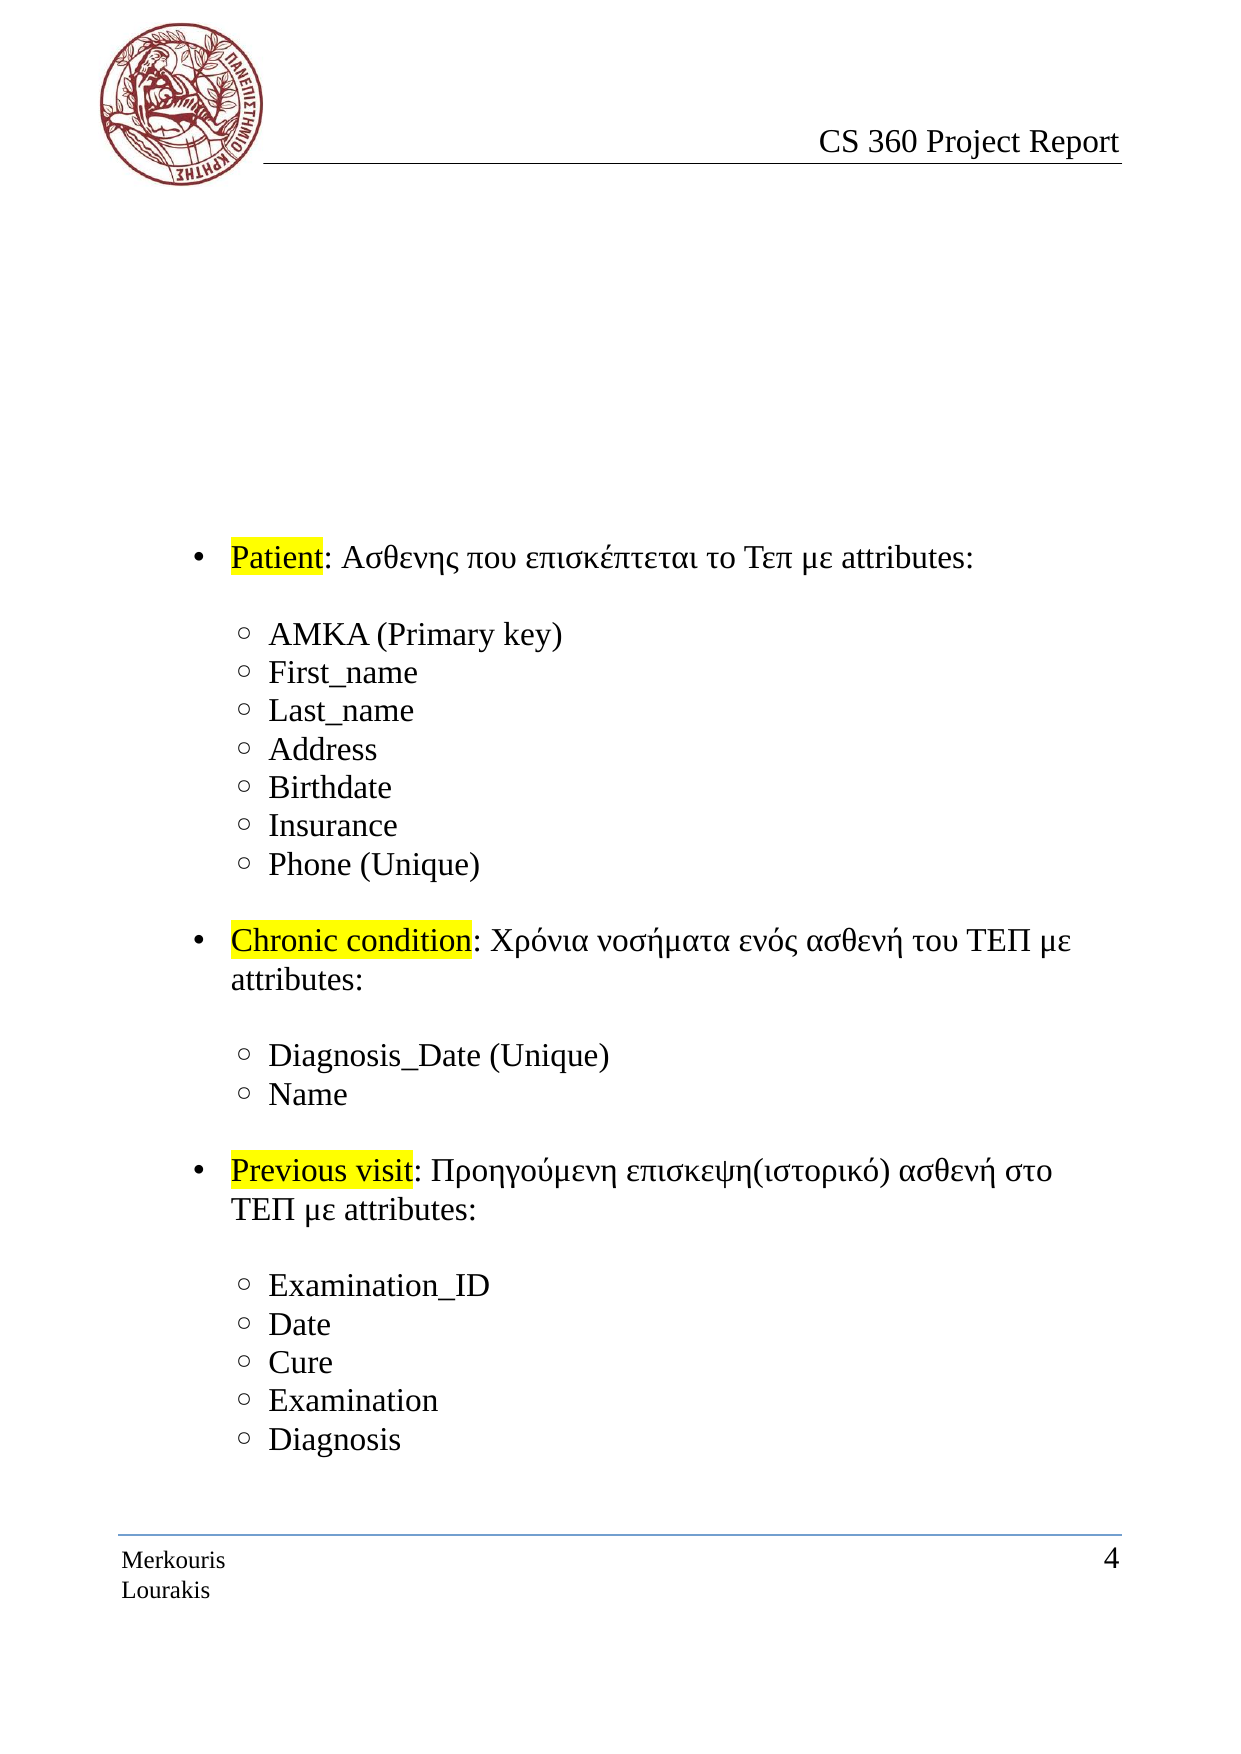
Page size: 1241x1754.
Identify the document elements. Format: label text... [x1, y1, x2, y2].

list First_name [231, 652, 1122, 690]
list Phone (Unique) [231, 844, 1122, 882]
list Last_name [231, 690, 1122, 729]
list Diagnosis_Date (Unique) [231, 1035, 1122, 1074]
list Date [231, 1304, 1122, 1342]
list Diagnosis [231, 1419, 1122, 1457]
list AMKA (Primary key) [231, 614, 1122, 652]
picture [98, 22, 264, 187]
list Insurance [231, 805, 1122, 844]
list Examination_ID [231, 1265, 1122, 1304]
list Address [231, 729, 1122, 767]
list Examination [231, 1380, 1122, 1419]
list Cure [231, 1342, 1122, 1380]
list Birthdate [231, 767, 1122, 805]
list Patient: Ασθενης που επισκέπτεται το Τεπ με attributes: [193, 537, 1122, 575]
list Chronic condition: Χρόνια νοσήματα ενός ασθενή του ΤΕΠ με attributes: [193, 920, 1122, 997]
list Previous visit: Προηγούμενη επισκεψη(ιστορικό) ασθενή στο ΤΕΠ με attributes: [193, 1150, 1122, 1227]
list Name [231, 1074, 1122, 1112]
